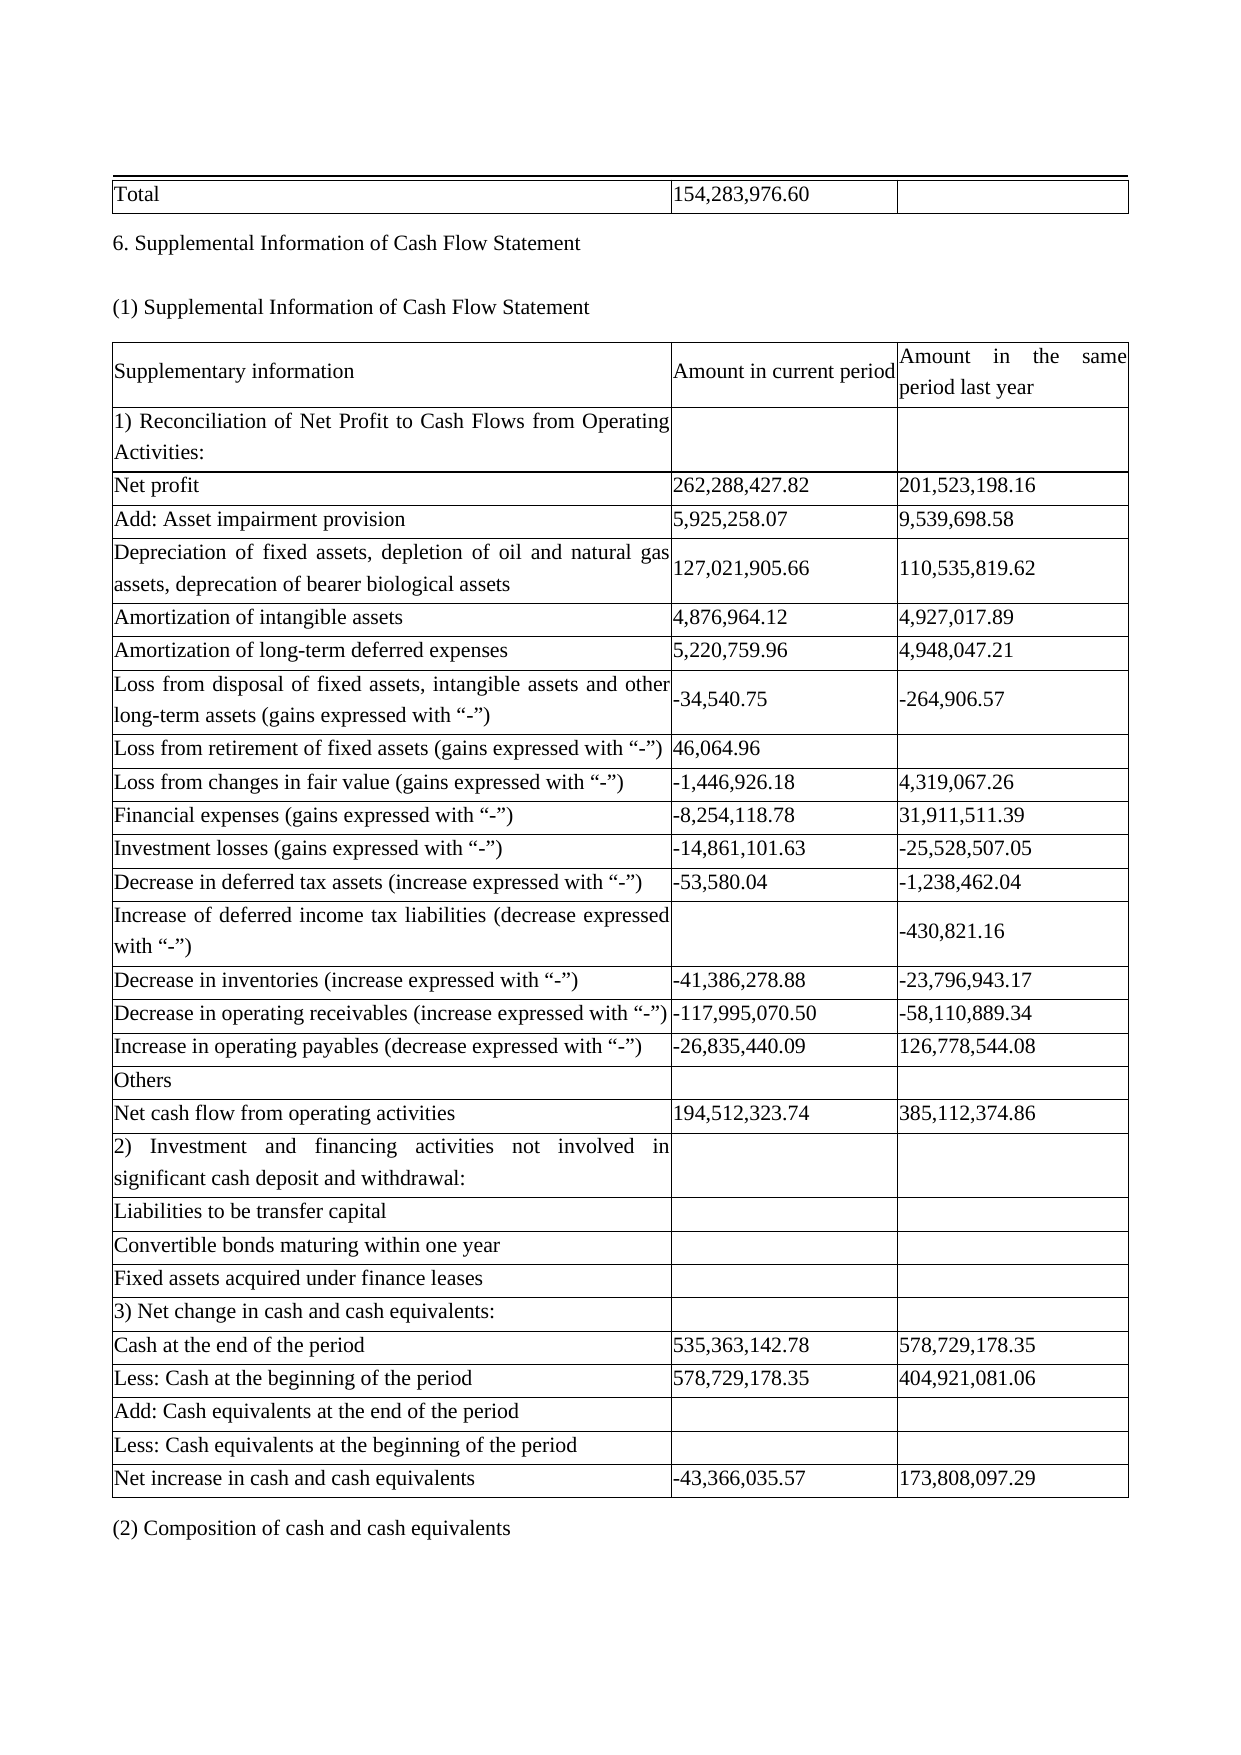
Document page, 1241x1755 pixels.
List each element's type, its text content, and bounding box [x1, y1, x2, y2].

table_cell 194,512,323.74 [672, 1100, 897, 1132]
table_cell [898, 1432, 1128, 1464]
text (2) Composition of cash and cash equivalents [112, 1514, 1128, 1540]
table_cell [898, 1232, 1128, 1264]
table_cell [672, 902, 897, 966]
table_cell [672, 1298, 897, 1331]
text (1) Supplemental Information of Cash Flow Statement [112, 294, 1128, 319]
table_header Amount in the same period last year [898, 343, 1128, 407]
text 6. Supplemental Information of Cash Flow Statement [112, 230, 1128, 255]
table_cell [672, 1398, 897, 1431]
table_cell -8,254,118.78 [672, 802, 897, 834]
table_cell Convertible bonds maturing within one year [113, 1232, 671, 1264]
table_cell [898, 1134, 1128, 1197]
table_cell Add: Cash equivalents at the end of the period [113, 1398, 671, 1431]
table_cell Investment losses (gains expressed with “-”) [113, 835, 671, 868]
table_cell -14,861,101.63 [672, 835, 897, 868]
table_cell Increase of deferred income tax liabilities (decrease expressed with “-”) [113, 902, 671, 966]
table_cell 46,064.96 [672, 735, 897, 768]
table_cell [672, 408, 897, 471]
table_cell [898, 1265, 1128, 1297]
table_cell 126,778,544.08 [898, 1034, 1128, 1066]
table_cell Add: Asset impairment provision [113, 506, 671, 538]
table_cell Liabilities to be transfer capital [113, 1198, 671, 1231]
table_cell 4,319,067.26 [898, 769, 1128, 801]
table_cell 110,535,819.62 [898, 539, 1128, 603]
table_cell 578,729,178.35 [672, 1365, 897, 1397]
table_cell 535,363,142.78 [672, 1332, 897, 1364]
table_cell 3) Net change in cash and cash equivalents: [113, 1298, 671, 1331]
table_cell Increase in operating payables (decrease expressed with “-”) [113, 1034, 671, 1066]
table_cell [898, 1067, 1128, 1099]
table_header Supplementary information [113, 343, 671, 407]
table_cell -1,446,926.18 [672, 769, 897, 801]
table_cell 9,539,698.58 [898, 506, 1128, 538]
table_cell Amortization of long-term deferred expenses [113, 637, 671, 669]
table_cell [672, 1232, 897, 1264]
table_cell 2) Investment and financing activities not involved in significant cash deposit and withdrawal: [113, 1134, 671, 1197]
table_cell Net cash flow from operating activities [113, 1100, 671, 1132]
table_cell 404,921,081.06 [898, 1365, 1128, 1397]
table_cell Decrease in deferred tax assets (increase expressed with “-”) [113, 869, 671, 901]
table_cell -58,110,889.34 [898, 1000, 1128, 1032]
table_cell -53,580.04 [672, 869, 897, 901]
table_cell -117,995,070.50 [672, 1000, 897, 1032]
table_cell Loss from changes in fair value (gains expressed with “-”) [113, 769, 671, 801]
table_cell Financial expenses (gains expressed with “-”) [113, 802, 671, 834]
table_cell [672, 1134, 897, 1197]
table_cell 1) Reconciliation of Net Profit to Cash Flows from Operating Activities: [113, 408, 671, 471]
table_cell -34,540.75 [672, 671, 897, 734]
table_cell -23,796,943.17 [898, 967, 1128, 999]
table_cell Depreciation of fixed assets, depletion of oil and natural gas assets, deprecation of bearer biological assets [113, 539, 671, 603]
table_cell 4,927,017.89 [898, 604, 1128, 636]
table_cell Less: Cash equivalents at the beginning of the period [113, 1432, 671, 1464]
table_cell -43,366,035.57 [672, 1465, 897, 1497]
table_cell 31,911,511.39 [898, 802, 1128, 834]
table_cell 4,948,047.21 [898, 637, 1128, 669]
table_cell [672, 1265, 897, 1297]
table_cell [898, 1398, 1128, 1431]
table_cell Loss from disposal of fixed assets, intangible assets and other long-term assets (gains expressed with “-”) [113, 671, 671, 734]
table_cell 127,021,905.66 [672, 539, 897, 603]
table_cell Decrease in inventories (increase expressed with “-”) [113, 967, 671, 999]
table_cell 5,220,759.96 [672, 637, 897, 669]
table_cell 578,729,178.35 [898, 1332, 1128, 1364]
table_cell 262,288,427.82 [672, 473, 897, 505]
table_cell -25,528,507.05 [898, 835, 1128, 868]
table_cell 5,925,258.07 [672, 506, 897, 538]
table_cell Net profit [113, 473, 671, 505]
table_cell Loss from retirement of fixed assets (gains expressed with “-”) [113, 735, 671, 768]
table_cell Total [113, 181, 671, 213]
table_cell -26,835,440.09 [672, 1034, 897, 1066]
table_cell [898, 408, 1128, 471]
table_cell 173,808,097.29 [898, 1465, 1128, 1497]
table_cell -41,386,278.88 [672, 967, 897, 999]
table_cell Fixed assets acquired under finance leases [113, 1265, 671, 1297]
table_cell [898, 181, 1128, 213]
table_cell [672, 1067, 897, 1099]
table_cell 201,523,198.16 [898, 473, 1128, 505]
table_cell -430,821.16 [898, 902, 1128, 966]
table_cell Amortization of intangible assets [113, 604, 671, 636]
table_cell [898, 735, 1128, 768]
table_header Amount in current period [672, 343, 897, 407]
table_cell Others [113, 1067, 671, 1099]
table_cell Net increase in cash and cash equivalents [113, 1465, 671, 1497]
table_cell 154,283,976.60 [672, 181, 897, 213]
table_cell [672, 1198, 897, 1231]
table_cell [672, 1432, 897, 1464]
table_cell [898, 1298, 1128, 1331]
table_cell -1,238,462.04 [898, 869, 1128, 901]
table_cell Less: Cash at the beginning of the period [113, 1365, 671, 1397]
table_cell -264,906.57 [898, 671, 1128, 734]
table_cell Decrease in operating receivables (increase expressed with “-”) [113, 1000, 671, 1032]
table_cell [898, 1198, 1128, 1231]
table_cell Cash at the end of the period [113, 1332, 671, 1364]
table_cell 4,876,964.12 [672, 604, 897, 636]
table_cell 385,112,374.86 [898, 1100, 1128, 1132]
